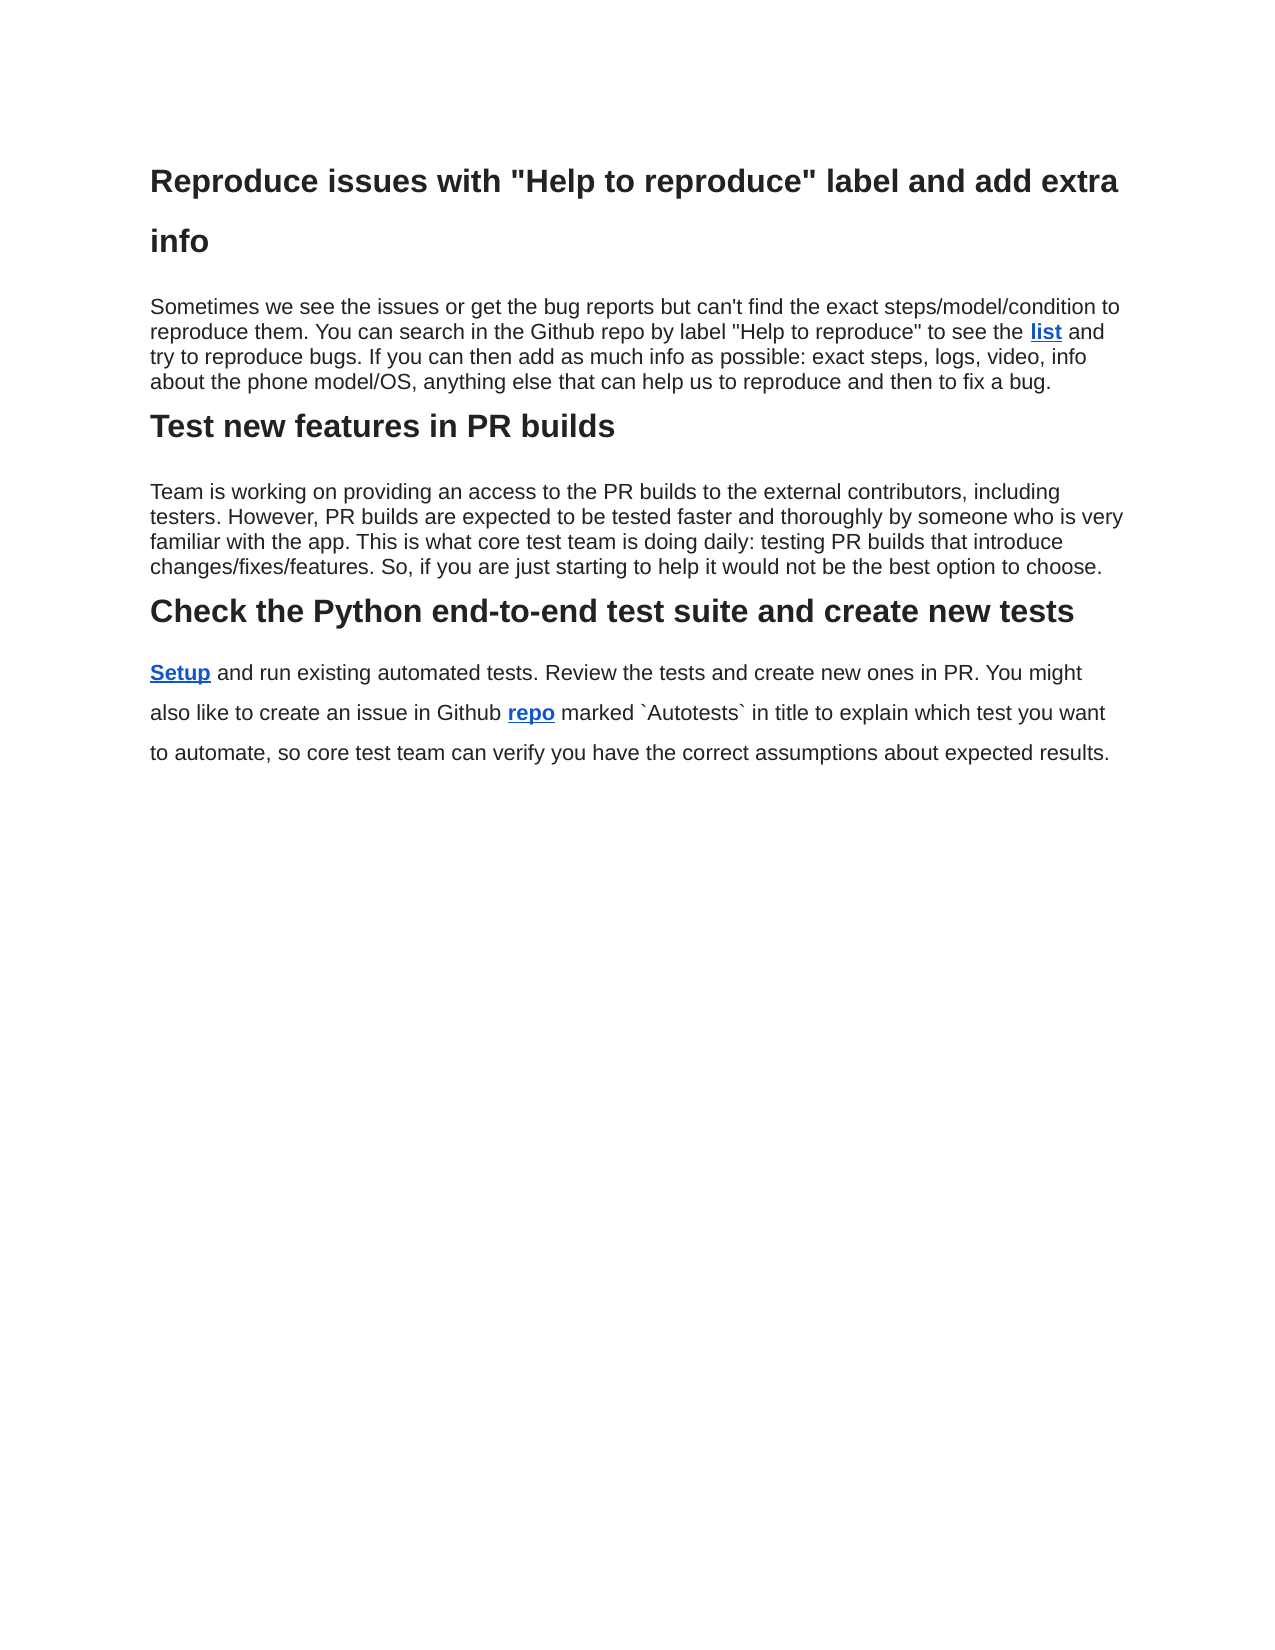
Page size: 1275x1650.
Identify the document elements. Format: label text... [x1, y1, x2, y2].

subtitle Reproduce issues with "Help to reproduce" label and add extra info [150, 150, 1125, 259]
text Team is working on providing an access to the PR builds to the external contributors, including testers. However, PR builds are expected to be tested faster and thoroughly by someone who is very familiar with the app. This is what core test team is doing daily: testing PR builds that introduce changes/fixes/features. So, if you are just starting to help it would not be the best option to choose. [150, 479, 1125, 579]
subtitle Setup and run existing automated tests. Review the tests and create new ones in PR. You might also like to create an issue in Github repo marked `Autotests` in title to explain which test you want to automate, so core test team can verify you have the correct assumptions about expected results. [150, 647, 1125, 765]
text Sometimes we see the issues or get the bug reports but can't find the exact steps/model/condition to reproduce them. You can search in the Github repo by label "Help to reproduce" to see the list and try to reproduce bugs. If you can then add as much info as possible: exact steps, logs, video, info about the phone model/OS, anything else that can help us to reproduce and then to fix a bug. [150, 293, 1125, 394]
subtitle Check the Python end-to-end test suite and create new tests [150, 579, 1125, 629]
subtitle Test new features in PR builds [150, 394, 1125, 444]
